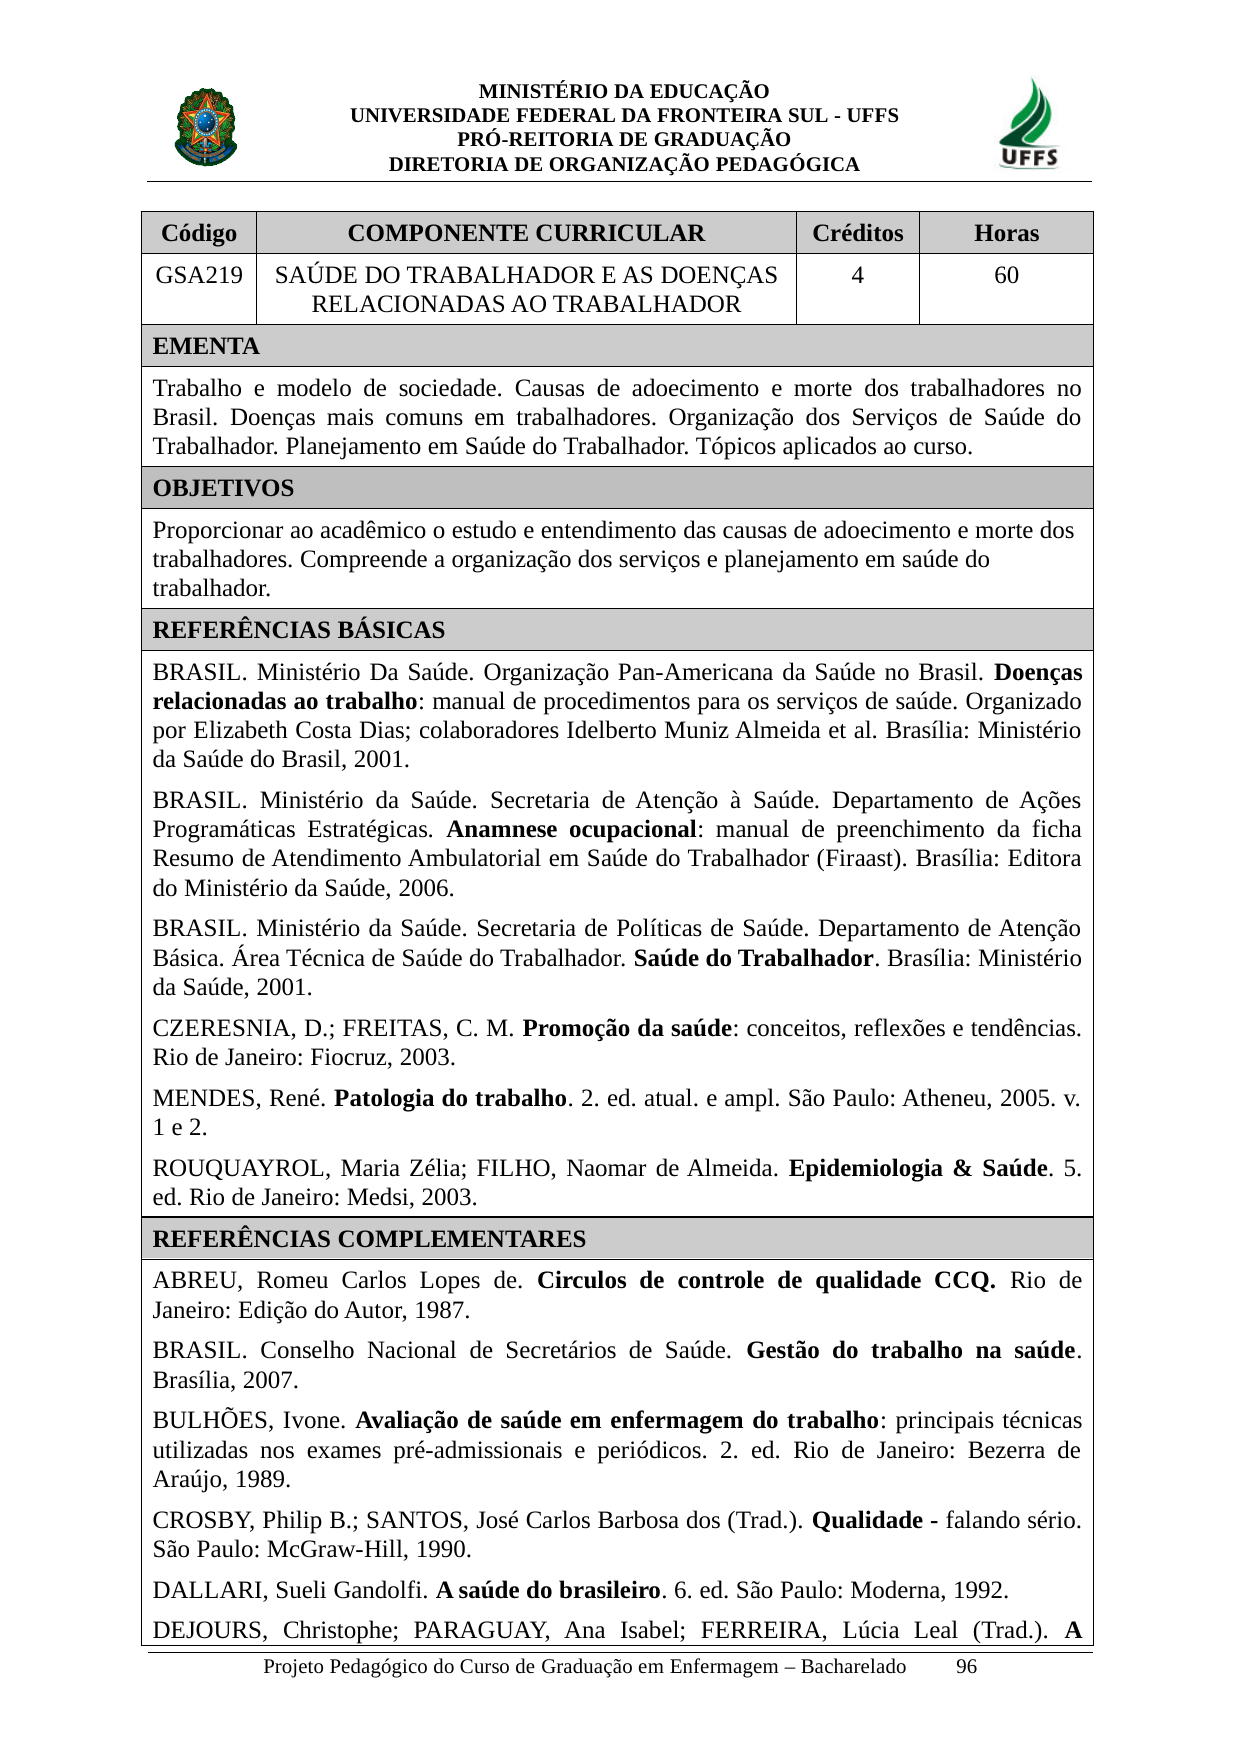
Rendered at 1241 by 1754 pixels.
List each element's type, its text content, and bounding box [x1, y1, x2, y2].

table_cell BRASIL. Ministério Da Saúde. Organização Pan-Americana da Saúde no Brasil. Doenças relacionadas ao trabalho: manual de procedimentos para os serviços de saúde. Organizado por Elizabeth Costa Dias; colaboradores Idelberto Muniz Almeida et al. Brasília: Ministério da Saúde do Brasil, 2001. BRASIL. Ministério da Saúde. Secretaria de Atenção à Saúde. Departamento de Ações Programáticas Estratégicas. Anamnese ocupacional: manual de preenchimento da ficha Resumo de Atendimento Ambulatorial em Saúde do Trabalhador (Firaast). Brasília: Editora do Ministério da Saúde, 2006. BRASIL. Ministério da Saúde. Secretaria de Políticas de Saúde. Departamento de Atenção Básica. Área Técnica de Saúde do Trabalhador. Saúde do Trabalhador. Brasília: Ministério da Saúde, 2001. CZERESNIA, D.; FREITAS, C. M. Promoção da saúde: conceitos, reflexões e tendências. Rio de Janeiro: Fiocruz, 2003. MENDES, René. Patologia do trabalho. 2. ed. atual. e ampl. São Paulo: Atheneu, 2005. v. 1 e 2. ROUQUAYROL, Maria Zélia; FILHO, Naomar de Almeida. Epidemiologia & Saúde. 5. ed. Rio de Janeiro: Medsi, 2003. [142, 651, 1093, 1216]
table_cell ABREU, Romeu Carlos Lopes de. Circulos de controle de qualidade CCQ. Rio de Janeiro: Edição do Autor, 1987. BRASIL. Conselho Nacional de Secretários de Saúde. Gestão do trabalho na saúde. Brasília, 2007. BULHÕES, Ivone. Avaliação de saúde em enfermagem do trabalho: principais técnicas utilizadas nos exames pré-admissionais e periódicos. 2. ed. Rio de Janeiro: Bezerra de Araújo, 1989. CROSBY, Philip B.; SANTOS, José Carlos Barbosa dos (Trad.). Qualidade - falando sério. São Paulo: McGraw-Hill, 1990. DALLARI, Sueli Gandolfi. A saúde do brasileiro. 6. ed. São Paulo: Moderna, 1992. DEJOURS, Christophe; PARAGUAY, Ana Isabel; FERREIRA, Lúcia Leal (Trad.). A [142, 1260, 1093, 1644]
table_cell SAÚDE DO TRABALHADOR E AS DOENÇAS RELACIONADAS AO TRABALHADOR [257, 254, 796, 324]
picture [173, 87, 238, 168]
table_cell EMENTA [142, 325, 1093, 366]
table_header COMPONENTE CURRICULAR [257, 212, 796, 253]
table_cell REFERÊNCIAS BÁSICAS [142, 609, 1093, 650]
picture [984, 75, 1075, 173]
table_header Código [142, 212, 256, 253]
table_header Créditos [797, 212, 919, 253]
table_cell Proporcionar ao acadêmico o estudo e entendimento das causas de adoecimento e morte dos trabalhadores. Compreende a organização dos serviços e planejamento em saúde do trabalhador. [142, 509, 1093, 608]
table_cell 60 [920, 254, 1093, 324]
table_cell OBJETIVOS [142, 467, 1093, 508]
table_header Horas [920, 212, 1093, 253]
table_cell REFERÊNCIAS COMPLEMENTARES [142, 1218, 1093, 1258]
table_cell GSA219 [142, 254, 256, 324]
table_cell Trabalho e modelo de sociedade. Causas de adoecimento e morte dos trabalhadores no Brasil. Doenças mais comuns em trabalhadores. Organização dos Serviços de Saúde do Trabalhador. Planejamento em Saúde do Trabalhador. Tópicos aplicados ao curso. [142, 367, 1093, 466]
table_cell 4 [797, 254, 919, 324]
